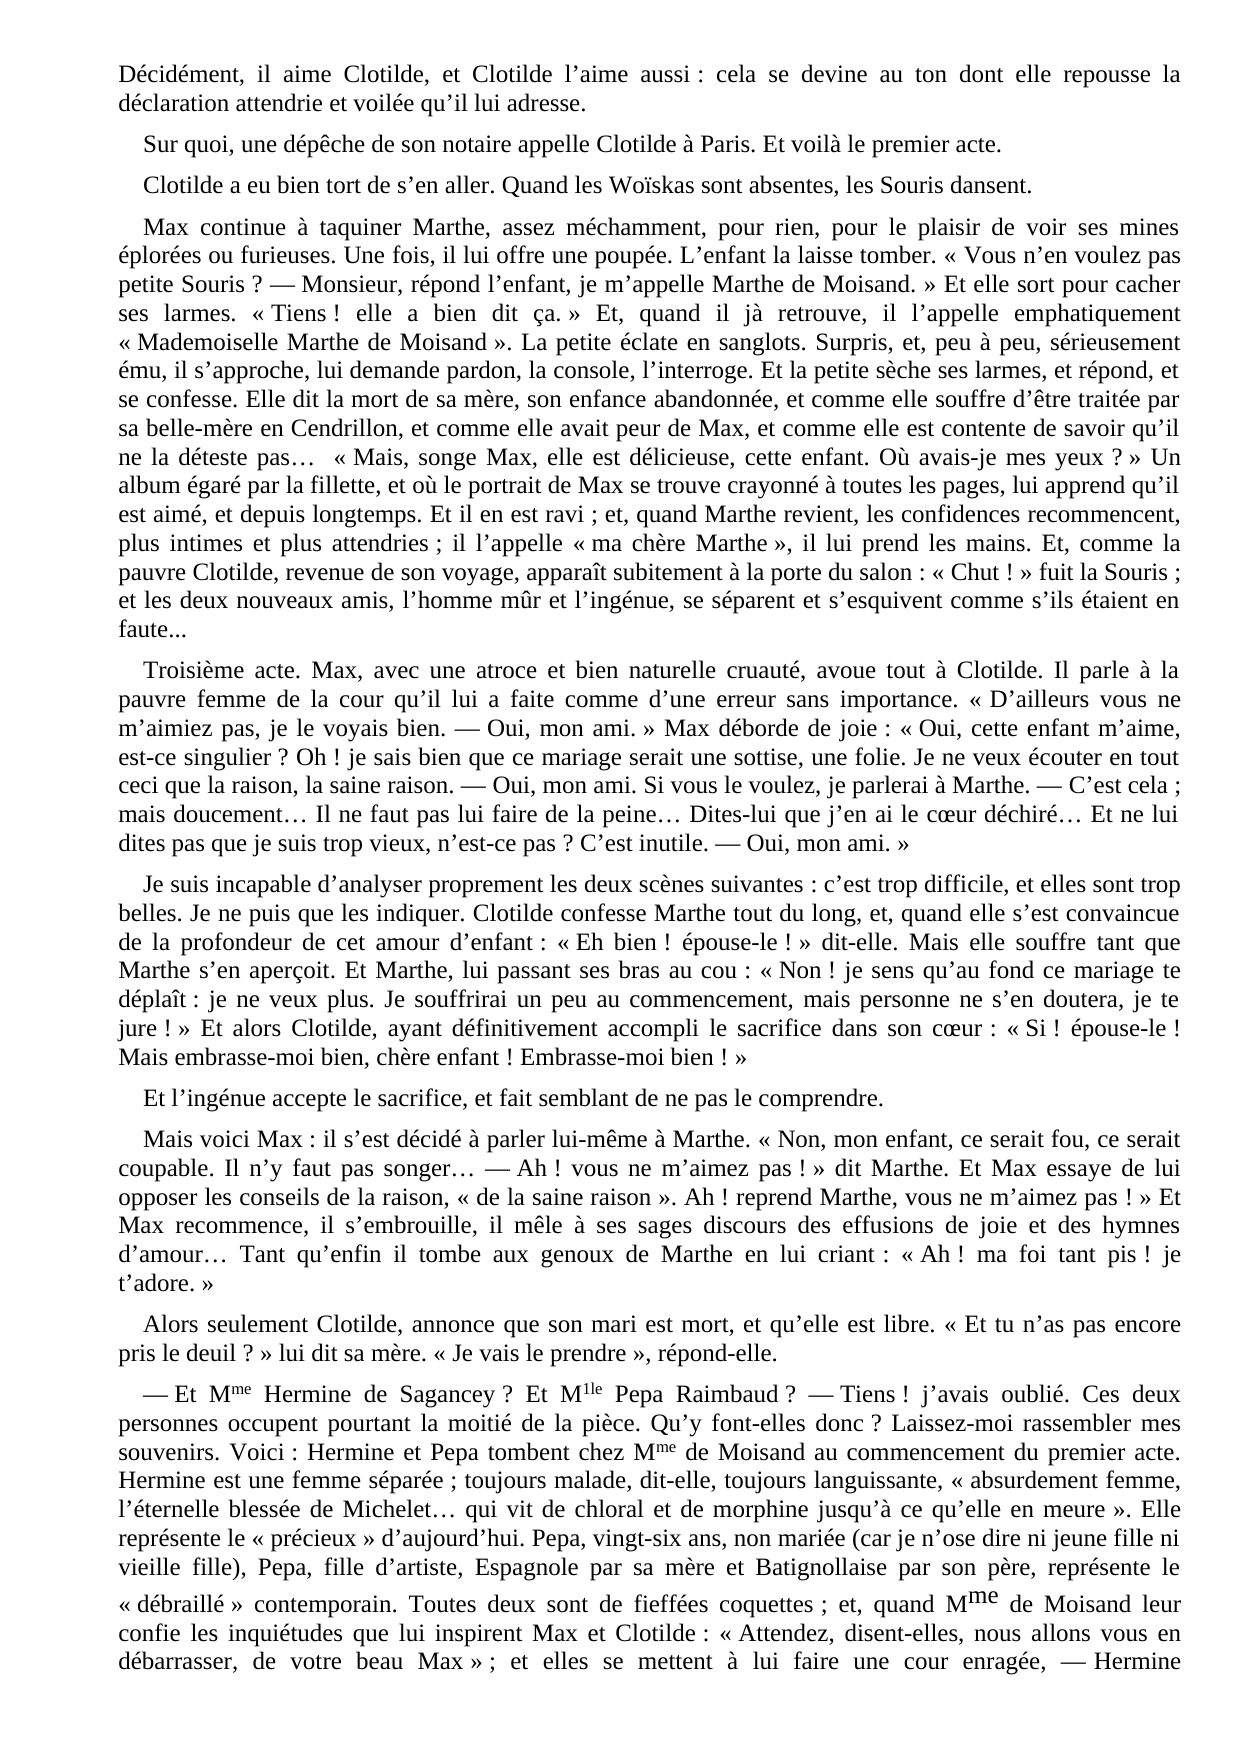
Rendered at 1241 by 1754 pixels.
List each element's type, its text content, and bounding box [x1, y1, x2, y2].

text — Et Mme Hermine de Sagancey ? Et M1le Pepa Raimbaud ? — Tiens ! j’avais oublié. Ces deux personnes occupent pourtant la moitié de la pièce. Qu’y font-elles donc ? Laissez-moi rassembler mes souvenirs. Voici : Hermine et Pepa tombent chez Mme de Moisand au commencement du premier acte. Hermine est une femme séparée ; toujours malade, dit-elle, toujours languissante, « absurdement femme, l’éternelle blessée de Michelet… qui vit de chloral et de morphine jusqu’à ce qu’elle en meure ». Elle représente le « précieux » d’aujourd’hui. Pepa, vingt-six ans, non mariée (car je n’ose dire ni jeune fille ni vieille fille), Pepa, fille d’artiste, Espagnole par sa mère et Batignollaise par son père, représente le « débraillé » contemporain. Toutes deux sont de fieffées coquettes ; et, quand Mme de Moisand leur confie les inquiétudes que lui inspirent Max et Clotilde : « Attendez, disent-elles, nous allons vous en débarrasser, de votre beau Max » ; et elles se mettent à lui faire une cour enragée, — Hermine [118, 1379, 1181, 1675]
text Troisième acte. Max, avec une atroce et bien naturelle cruauté, avoue tout à Clotilde. Il parle à la pauvre femme de la cour qu’il lui a faite comme d’une erreur sans importance. « D’ailleurs vous ne m’aimiez pas, je le voyais bien. — Oui, mon ami. » Max déborde de joie : « Oui, cette enfant m’aime, est-ce singulier ? Oh ! je sais bien que ce mariage serait une sottise, une folie. Je ne veux écouter en tout ceci que la raison, la saine raison. — Oui, mon ami. Si vous le voulez, je parlerai à Marthe. — C’est cela ; mais doucement… Il ne faut pas lui faire de la peine… Dites-lui que j’en ai le cœur déchiré… Et ne lui dites pas que je suis trop vieux, n’est-ce pas ? C’est inutile. — Oui, mon ami. » [118, 655, 1181, 857]
text Sur quoi, une dépêche de son notaire appelle Clotilde à Paris. Et voilà le premier acte. [118, 129, 1181, 158]
text Je suis incapable d’analyser proprement les deux scènes suivantes : c’est trop difficile, et elles sont trop belles. Je ne puis que les indiquer. Clotilde confesse Marthe tout du long, et, quand elle s’est convaincue de la profondeur de cet amour d’enfant : « Eh bien ! épouse-le ! » dit-elle. Mais elle souffre tant que Marthe s’en aperçoit. Et Marthe, lui passant ses bras au cou : « Non ! je sens qu’au fond ce mariage te déplaît : je ne veux plus. Je souffrirai un peu au commencement, mais personne ne s’en doutera, je te jure ! » Et alors Clotilde, ayant définitivement accompli le sacrifice dans son cœur : « Si ! épouse-le ! Mais embrasse-moi bien, chère enfant ! Embrasse-moi bien ! » [118, 869, 1181, 1070]
text Max continue à taquiner Marthe, assez méchamment, pour rien, pour le plaisir de voir ses mines éplorées ou furieuses. Une fois, il lui offre une poupée. L’enfant la laisse tomber. « Vous n’en voulez pas petite Souris ? — Monsieur, répond l’enfant, je m’appelle Marthe de Moisand. » Et elle sort pour cacher ses larmes. « Tiens ! elle a bien dit ça. » Et, quand il jà retrouve, il l’appelle emphatiquement « Mademoiselle Marthe de Moisand ». La petite éclate en sanglots. Surpris, et, peu à peu, sérieusement ému, il s’approche, lui demande pardon, la console, l’interroge. Et la petite sèche ses larmes, et répond, et se confesse. Elle dit la mort de sa mère, son enfance abandonnée, et comme elle souffre d’être traitée par sa belle-mère en Cendrillon, et comme elle avait peur de Max, et comme elle est contente de savoir qu’il ne la déteste pas… « Mais, songe Max, elle est délicieuse, cette enfant. Où avais-je mes yeux ? » Un album égaré par la fillette, et où le portrait de Max se trouve crayonné à toutes les pages, lui apprend qu’il est aimé, et depuis longtemps. Et il en est ravi ; et, quand Marthe revient, les confidences recommencent, plus intimes et plus attendries ; il l’appelle « ma chère Marthe », il lui prend les mains. Et, comme la pauvre Clotilde, revenue de son voyage, apparaît subitement à la porte du salon : « Chut ! » fuit la Souris ; et les deux nouveaux amis, l’homme mûr et l’ingénue, se séparent et s’esquivent comme s’ils étaient en faute... [118, 212, 1181, 643]
text Clotilde a eu bien tort de s’en aller. Quand les Woïskas sont absentes, les Souris dansent. [118, 170, 1181, 199]
text Mais voici Max : il s’est décidé à parler lui-même à Marthe. « Non, mon enfant, ce serait fou, ce serait coupable. Il n’y faut pas songer… — Ah ! vous ne m’aimez pas ! » dit Marthe. Et Max essaye de lui opposer les conseils de la raison, « de la saine raison ». Ah ! reprend Marthe, vous ne m’aimez pas ! » Et Max recommence, il s’embrouille, il mêle à ses sages discours des effusions de joie et des hymnes d’amour… Tant qu’enfin il tombe aux genoux de Marthe en lui criant : « Ah ! ma foi tant pis ! je t’adore. » [118, 1124, 1181, 1297]
text Alors seulement Clotilde, annonce que son mari est mort, et qu’elle est libre. « Et tu n’as pas encore pris le deuil ? » lui dit sa mère. « Je vais le prendre », répond-elle. [118, 1309, 1181, 1367]
text Et l’ingénue accepte le sacrifice, et fait semblant de ne pas le comprendre. [118, 1083, 1181, 1112]
text Décidément, il aime Clotilde, et Clotilde l’aime aussi : cela se devine au ton dont elle repousse la déclaration attendrie et voilée qu’il lui adresse. [118, 59, 1181, 117]
